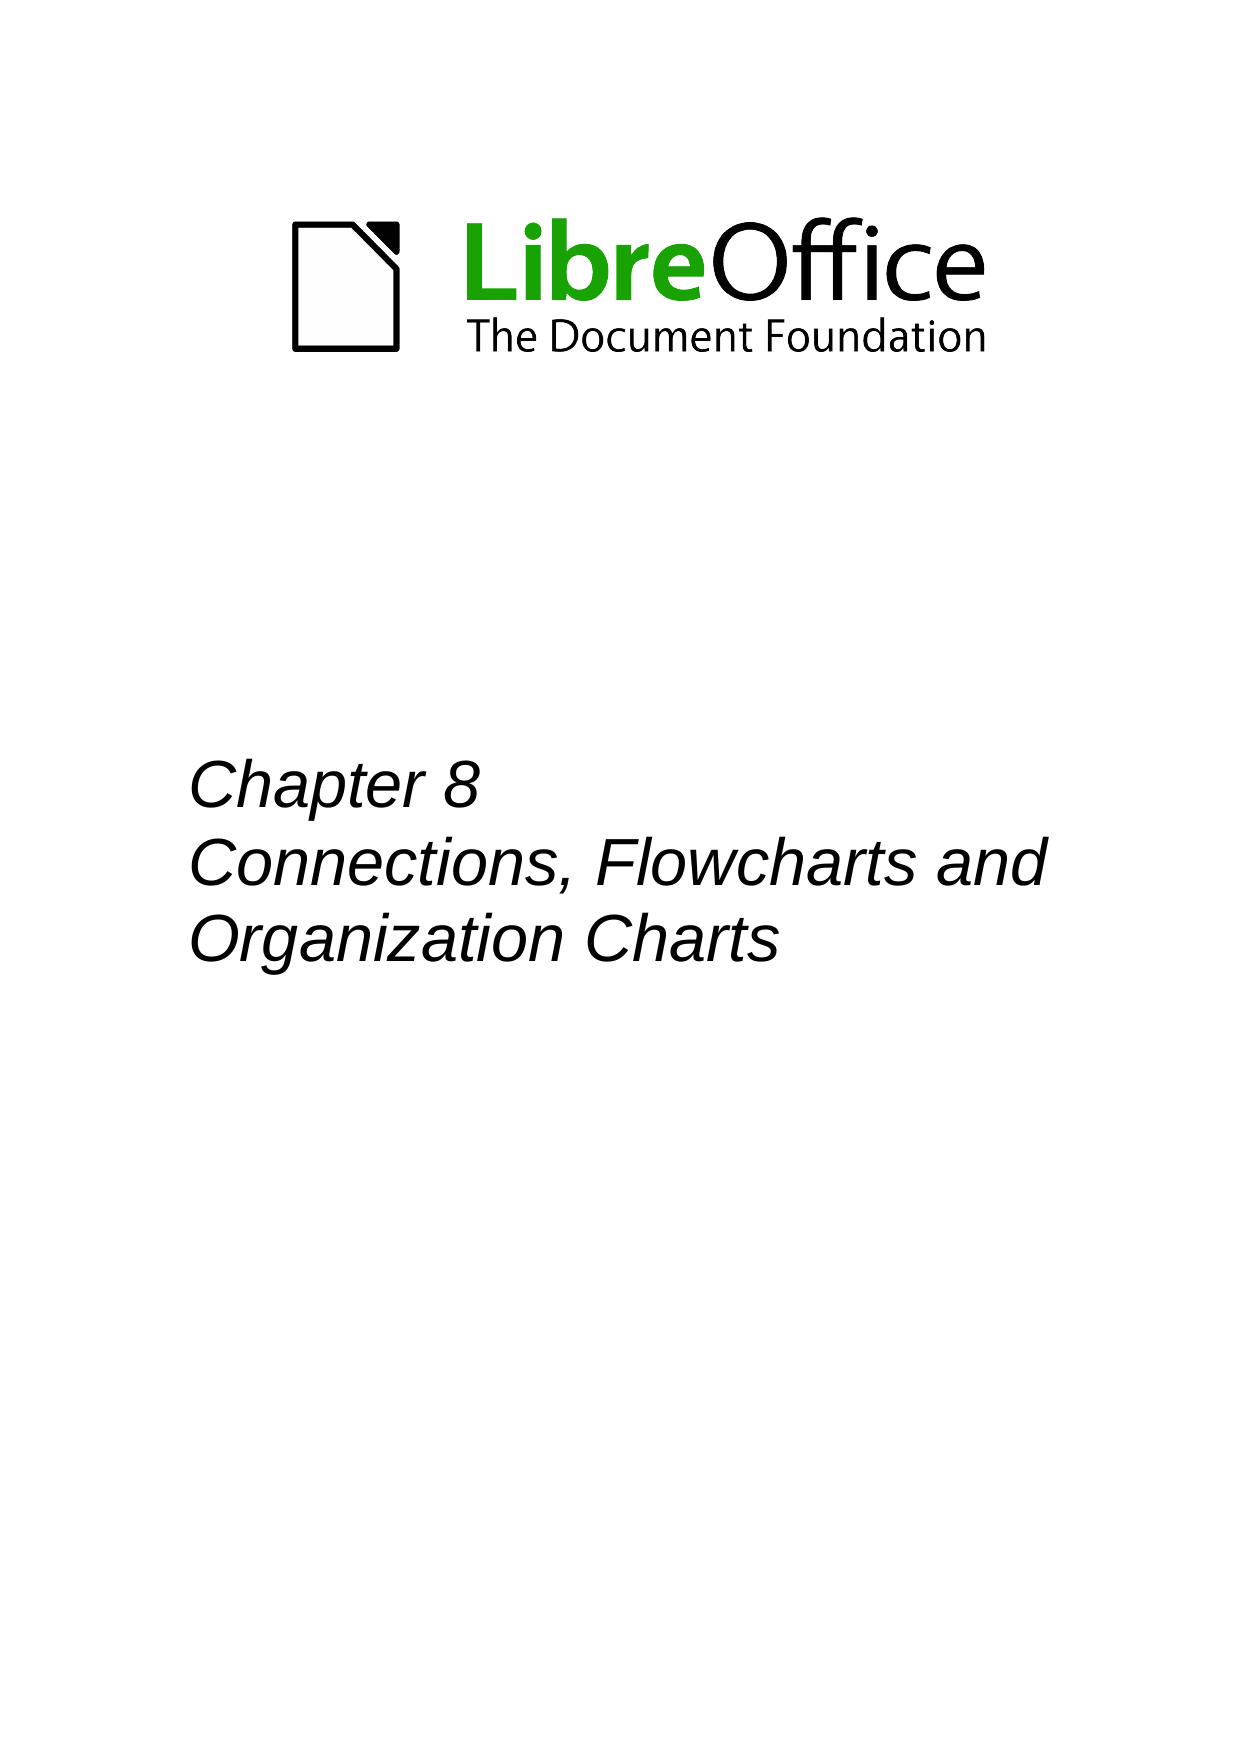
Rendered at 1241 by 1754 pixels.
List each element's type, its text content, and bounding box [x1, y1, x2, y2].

picture [250, 186, 1035, 387]
subtitle Chapter 8 Connections, Flowcharts and Organization Charts [188, 741, 1098, 976]
